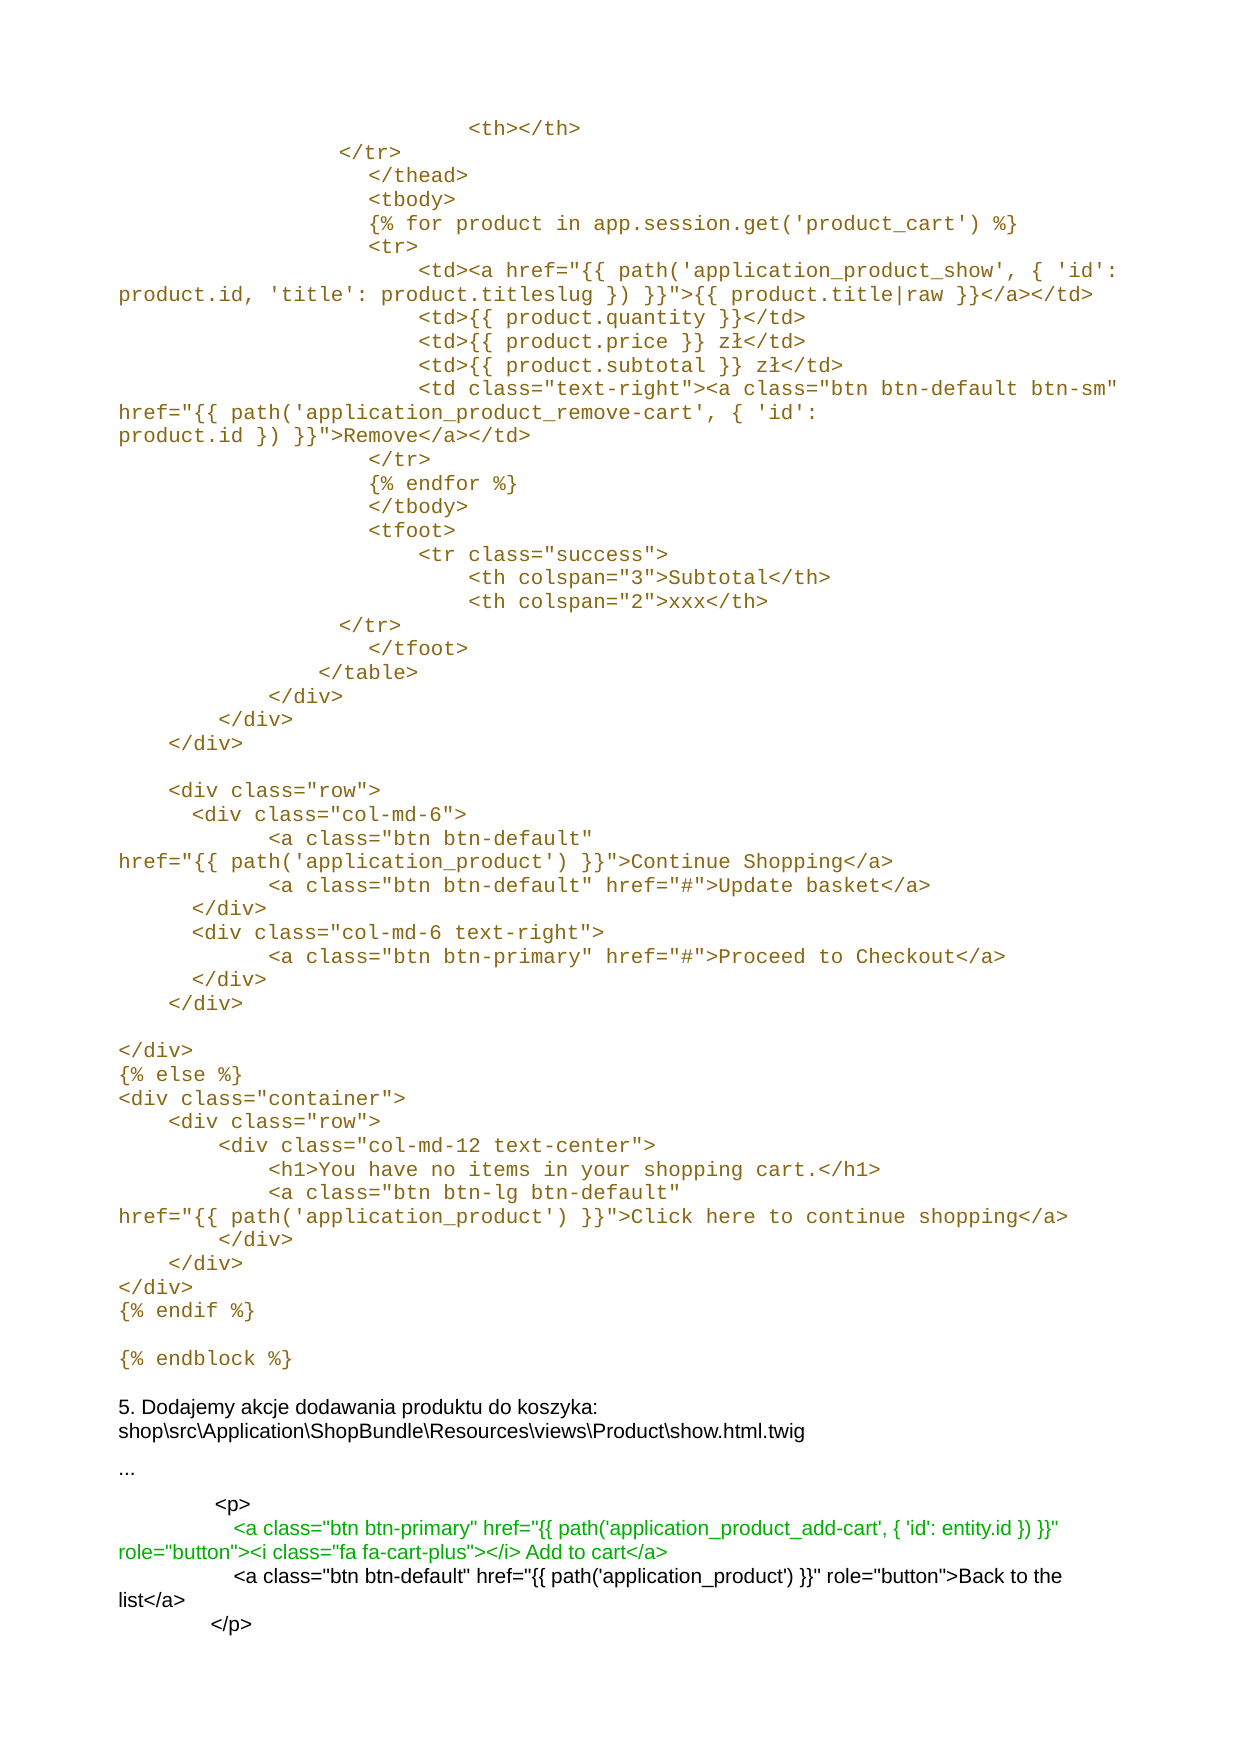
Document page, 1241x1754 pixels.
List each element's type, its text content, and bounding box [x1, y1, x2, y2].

text <div class="row"> [118, 780, 1122, 804]
text <div class="col-md-6 text-right"> [118, 922, 1122, 946]
text {% endfor %} [118, 473, 1122, 496]
text </div> [118, 1229, 1122, 1253]
text </div> [118, 1040, 1122, 1064]
text <p> [118, 1492, 1122, 1516]
text </tr> [118, 449, 1122, 473]
text {% for product in app.session.get('product_cart') %} [118, 213, 1122, 236]
text <div class="col-md-6"> [118, 804, 1122, 827]
text <tbody> [118, 189, 1122, 213]
text <div class="container"> [118, 1088, 1122, 1111]
text 5. Dodajemy akcje dodawania produktu do koszyka: [118, 1395, 1122, 1419]
text </tr> [118, 615, 1122, 638]
text </p> [118, 1612, 1122, 1636]
text </div> [118, 733, 1122, 757]
text <a class="btn btn-primary" href="{{ path('application_product_add-cart', { 'id': entity.id }) }}" role="button"><i class="fa fa-cart-plus"></i> Add to cart</a> [118, 1516, 1122, 1564]
text <a class="btn btn-default" href="{{ path('application_product') }}" role="button">Back to the list</a> [118, 1564, 1122, 1612]
text <td>{{ product.price }} zł</td> [118, 331, 1122, 354]
text <a class="btn btn-default" href="{{ path('application_product') }}">Continue Shopping</a> [118, 827, 1122, 875]
text <td><a href="{{ path('application_product_show', { 'id': product.id, 'title': product.titleslug }) }}">{{ product.title|raw }}</a></td> [118, 260, 1122, 307]
text </div> [118, 686, 1122, 709]
text {% else %} [118, 1064, 1122, 1088]
text </div> [118, 993, 1122, 1017]
text </div> [118, 898, 1122, 922]
text </div> [118, 709, 1122, 733]
text </div> [118, 1253, 1122, 1277]
text <td class="text-right"><a class="btn btn-default btn-sm" href="{{ path('application_product_remove-cart', { 'id': product.id }) }}">Remove</a></td> [118, 378, 1122, 449]
text </tbody> [118, 496, 1122, 520]
text <td>{{ product.subtotal }} zł</td> [118, 354, 1122, 378]
text </tr> [118, 142, 1122, 165]
text </div> [118, 969, 1122, 993]
text <tfoot> [118, 520, 1122, 544]
text <a class="btn btn-default" href="#">Update basket</a> [118, 875, 1122, 898]
text <div class="row"> [118, 1111, 1122, 1135]
text <tr class="success"> [118, 544, 1122, 567]
text </tfoot> [118, 638, 1122, 662]
text <div class="col-md-12 text-center"> [118, 1135, 1122, 1158]
text </table> [118, 662, 1122, 686]
text <th></th> [118, 118, 1122, 142]
text <th colspan="3">Subtotal</th> [118, 567, 1122, 591]
text <tr> [118, 236, 1122, 260]
text {% endblock %} [118, 1348, 1122, 1371]
text <h1>You have no items in your shopping cart.</h1> [118, 1158, 1122, 1182]
text </div> [118, 1277, 1122, 1300]
text {% endif %} [118, 1300, 1122, 1324]
text <th colspan="2">xxx</th> [118, 591, 1122, 615]
text ... [118, 1455, 1122, 1479]
text <a class="btn btn-lg btn-default" href="{{ path('application_product') }}">Click here to continue shopping</a> [118, 1182, 1122, 1229]
text <a class="btn btn-primary" href="#">Proceed to Checkout</a> [118, 946, 1122, 969]
text </thead> [118, 165, 1122, 189]
text <td>{{ product.quantity }}</td> [118, 307, 1122, 331]
text shop\src\Application\ShopBundle\Resources\views\Product\show.html.twig [118, 1419, 1122, 1443]
